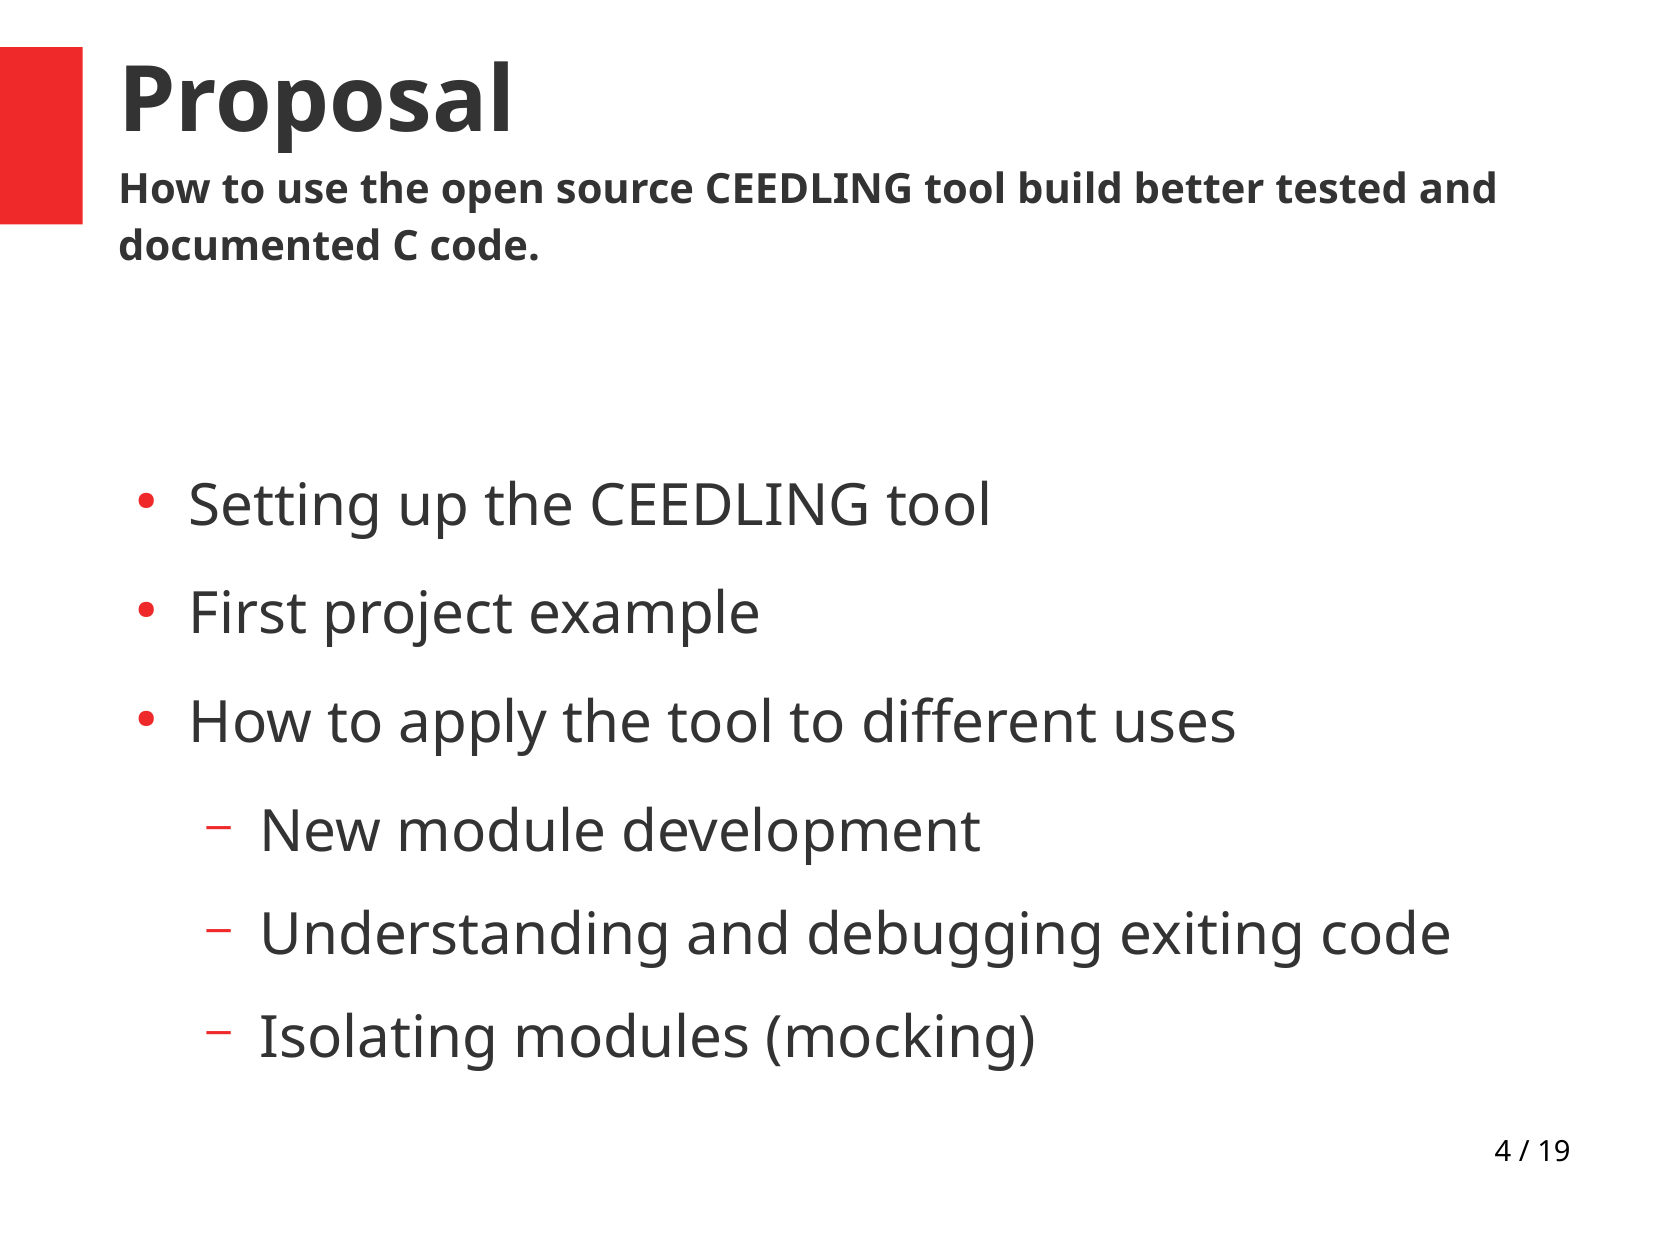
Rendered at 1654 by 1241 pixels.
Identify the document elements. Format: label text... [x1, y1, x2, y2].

list Setting up the CEEDLING tool First project example How to apply the tool to different uses New module development Understanding and debugging exiting code Isolating modules (mocking) [118, 354, 1536, 1074]
title Proposal How to use the open source CEEDLING tool build better tested and documented C code. [118, 49, 1571, 257]
